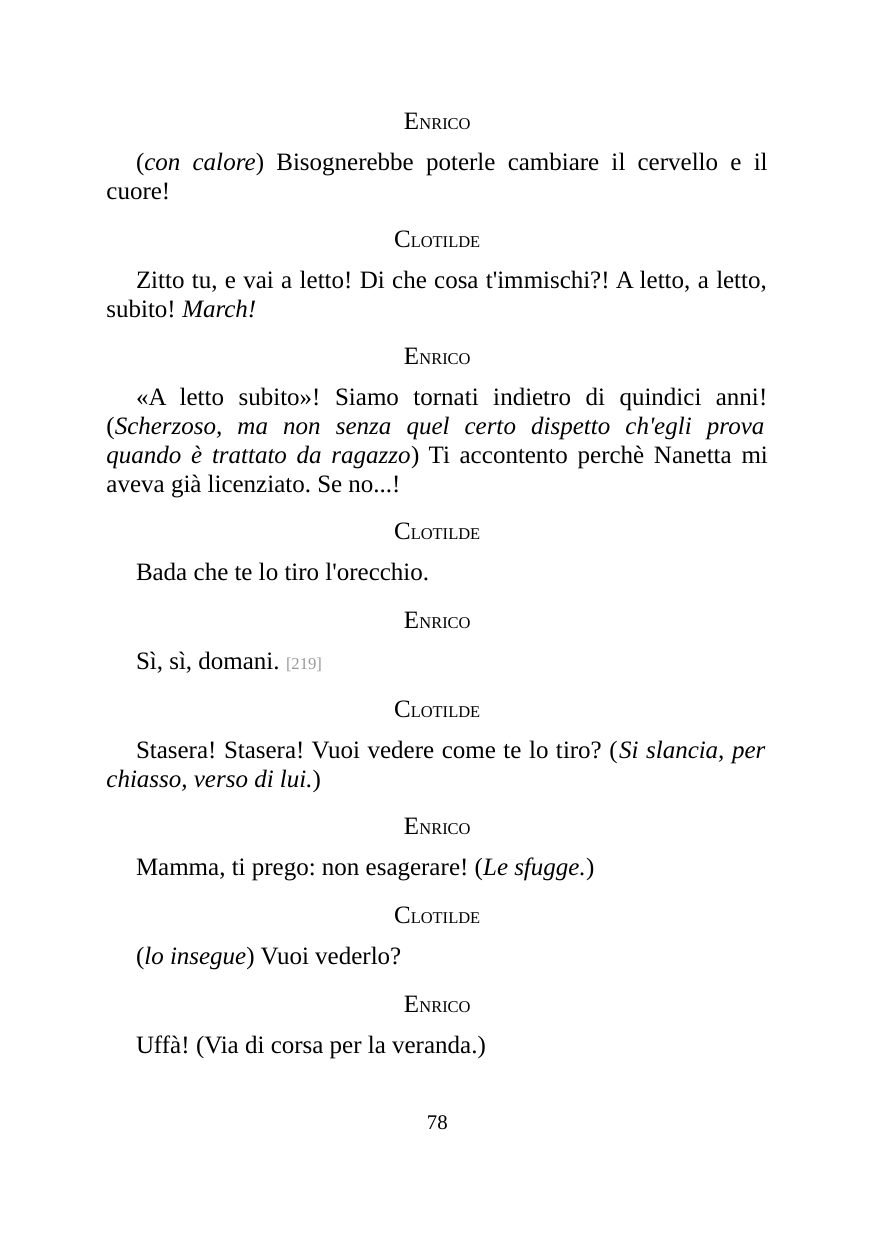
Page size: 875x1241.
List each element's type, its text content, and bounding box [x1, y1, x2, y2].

text Enrico [106, 341, 768, 370]
text (lo insegue) Vuoi vederlo? [106, 941, 768, 970]
text (con calore) Bisognerebbe poterle cambiare il cervello e il cuore! [106, 147, 768, 205]
text Enrico [106, 989, 768, 1017]
text Enrico [106, 811, 768, 840]
text Stasera! Stasera! Vuoi vedere come te lo tiro? (Si slancia, per chiasso, verso di lui.) [106, 735, 768, 792]
text Sì, sì, domani. [219] [106, 646, 768, 675]
text Enrico [106, 106, 768, 135]
text Clotilde [106, 694, 768, 722]
text Clotilde [106, 224, 768, 252]
text Uffà! (Via di corsa per la veranda.) [106, 1030, 768, 1059]
text «A letto subito»! Siamo tornati indietro di quindici anni! (Scherzoso, ma non senza quel certo dispetto ch'egli prova quando è trattato da ragazzo) Ti accontento perchè Nanetta mi aveva già licenziato. Se no...! [106, 382, 768, 497]
text Clotilde [106, 516, 768, 545]
text Clotilde [106, 900, 768, 929]
text Enrico [106, 605, 768, 634]
text Mamma, ti prego: non esagerare! (Le sfugge.) [106, 852, 768, 881]
text Bada che te lo tiro l'orecchio. [106, 557, 768, 586]
text Zitto tu, e vai a letto! Di che cosa t'immischi?! A letto, a letto, subito! March! [106, 265, 768, 322]
